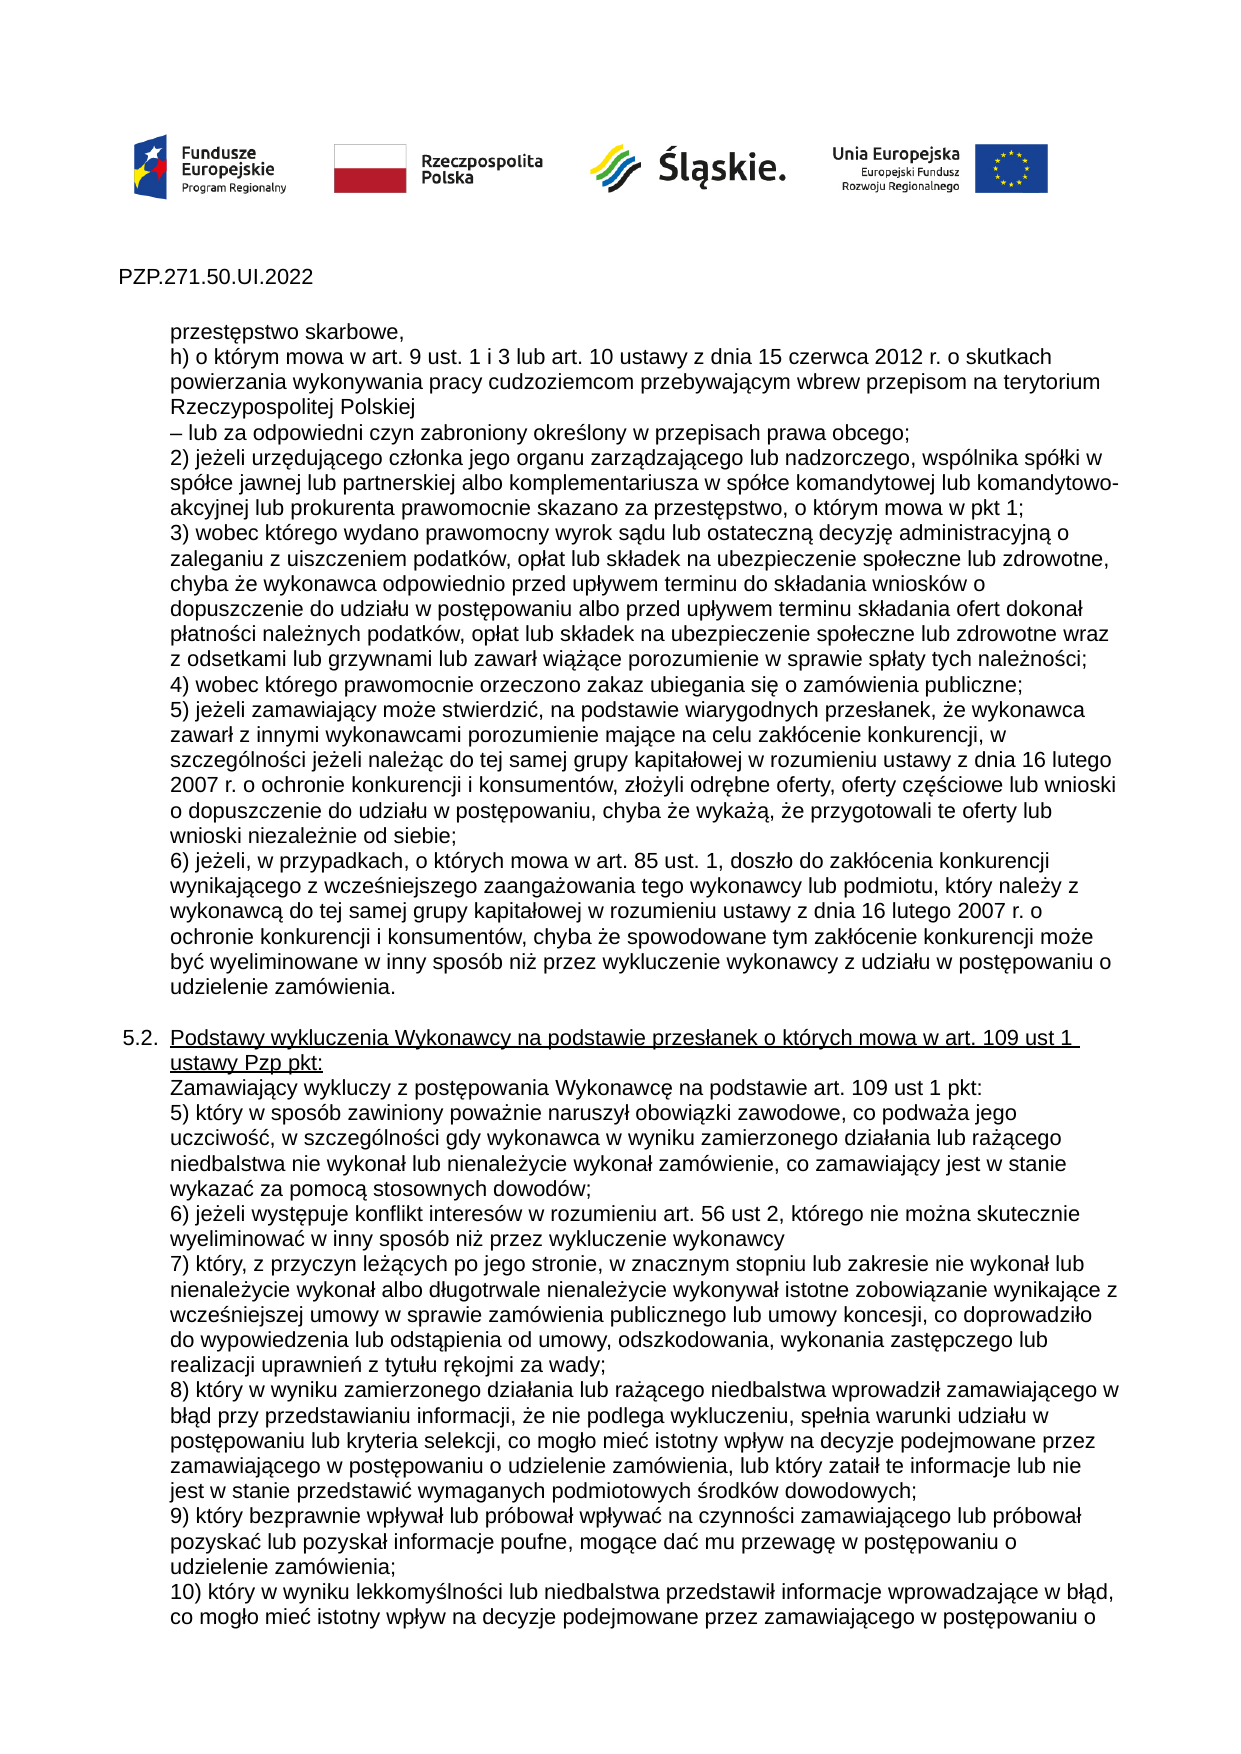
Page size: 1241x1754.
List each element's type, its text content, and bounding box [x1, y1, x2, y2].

table_cell 5.2. [122, 1024, 170, 1075]
table_cell 5) który w sposób zawiniony poważnie naruszył obowiązki zawodowe, co podważa jego uczciwość, w szczególności gdy wykonawca w wyniku zamierzonego działania lub rażącego niedbalstwa nie wykonał lub nienależycie wykonał zamówienie, co zamawiający jest w stanie wykazać za pomocą stosownych dowodów; [170, 1100, 1122, 1201]
table_cell 7) który, z przyczyn leżących po jego stronie, w znacznym stopniu lub zakresie nie wykonał lub nienależycie wykonał albo długotrwale nienależycie wykonywał istotne zobowiązanie wynikające z wcześniejszej umowy w sprawie zamówienia publicznego lub umowy koncesji, co doprowadziło do wypowiedzenia lub odstąpienia od umowy, odszkodowania, wykonania zastępczego lub realizacji uprawnień z tytułu rękojmi za wady; [170, 1251, 1122, 1377]
table_cell 10) który w wyniku lekkomyślności lub niedbalstwa przedstawił informacje wprowadzające w błąd, co mogło mieć istotny wpływ na decyzje podejmowane przez zamawiającego w postępowaniu o [170, 1579, 1122, 1629]
table_cell [122, 1201, 170, 1251]
table_cell [122, 1377, 170, 1503]
table_cell [122, 1100, 170, 1201]
table_cell Zamawiający wykluczy z postępowania Wykonawcę na podstawie art. 109 ust 1 pkt: [170, 1075, 1122, 1100]
picture [118, 118, 1063, 214]
table_cell 9) który bezprawnie wpływał lub próbował wpływać na czynności zamawiającego lub próbował pozyskać lub pozyskał informacje poufne, mogące dać mu przewagę w postępowaniu o udzielenie zamówienia; [170, 1503, 1122, 1579]
table_cell Podstawy wykluczenia Wykonawcy na podstawie przesłanek o których mowa w art. 109 ust 1 ustawy Pzp pkt: [170, 1024, 1122, 1075]
table_cell [122, 1579, 170, 1629]
table_cell [122, 999, 170, 1024]
table_cell 8) który w wyniku zamierzonego działania lub rażącego niedbalstwa wprowadził zamawiającego w błąd przy przedstawianiu informacji, że nie podlega wykluczeniu, spełnia warunki udziału w postępowaniu lub kryteria selekcji, co mogło mieć istotny wpływ na decyzje podejmowane przez zamawiającego w postępowaniu o udzielenie zamówienia, lub który zataił te informacje lub nie jest w stanie przedstawić wymaganych podmiotowych środków dowodowych; [170, 1377, 1122, 1503]
table_cell przestępstwo skarbowe, h) o którym mowa w art. 9 ust. 1 i 3 lub art. 10 ustawy z dnia 15 czerwca 2012 r. o skutkach powierzania wykonywania pracy cudzoziemcom przebywającym wbrew przepisom na terytorium Rzeczypospolitej Polskiej – lub za odpowiedni czyn zabroniony określony w przepisach prawa obcego; 2) jeżeli urzędującego członka jego organu zarządzającego lub nadzorczego, wspólnika spółki w spółce jawnej lub partnerskiej albo komplementariusza w spółce komandytowej lub komandytowo-akcyjnej lub prokurenta prawomocnie skazano za przestępstwo, o którym mowa w pkt 1; 3) wobec którego wydano prawomocny wyrok sądu lub ostateczną decyzję administracyjną o zaleganiu z uiszczeniem podatków, opłat lub składek na ubezpieczenie społeczne lub zdrowotne, chyba że wykonawca odpowiednio przed upływem terminu do składania wniosków o dopuszczenie do udziału w postępowaniu albo przed upływem terminu składania ofert dokonał płatności należnych podatków, opłat lub składek na ubezpieczenie społeczne lub zdrowotne wraz z odsetkami lub grzywnami lub zawarł wiążące porozumienie w sprawie spłaty tych należności; 4) wobec którego prawomocnie orzeczono zakaz ubiegania się o zamówienia publiczne; 5) jeżeli zamawiający może stwierdzić, na podstawie wiarygodnych przesłanek, że wykonawca zawarł z innymi wykonawcami porozumienie mające na celu zakłócenie konkurencji, w szczególności jeżeli należąc do tej samej grupy kapitałowej w rozumieniu ustawy z dnia 16 lutego 2007 r. o ochronie konkurencji i konsumentów, złożyli odrębne oferty, oferty częściowe lub wnioski o dopuszczenie do udziału w postępowaniu, chyba że wykażą, że przygotowali te oferty lub wnioski niezależnie od siebie; 6) jeżeli, w przypadkach, o których mowa w art. 85 ust. 1, doszło do zakłócenia konkurencji wynikającego z wcześniejszego zaangażowania tego wykonawcy lub podmiotu, który należy z wykonawcą do tej samej grupy kapitałowej w rozumieniu ustawy z dnia 16 lutego 2007 r. o ochronie konkurencji i konsumentów, chyba że spowodowane tym zakłócenie konkurencji może być wyeliminowane w inny sposób niż przez wykluczenie wykonawcy z udziału w postępowaniu o udzielenie zamówienia. [170, 319, 1122, 999]
table_cell [122, 1251, 170, 1377]
table_cell 6) jeżeli występuje konflikt interesów w rozumieniu art. 56 ust 2, którego nie można skutecznie wyeliminować w inny sposób niż przez wykluczenie wykonawcy [170, 1201, 1122, 1251]
table_cell [170, 999, 1122, 1024]
table_cell [122, 319, 170, 999]
table_cell [122, 1503, 170, 1579]
table_cell [122, 1075, 170, 1100]
